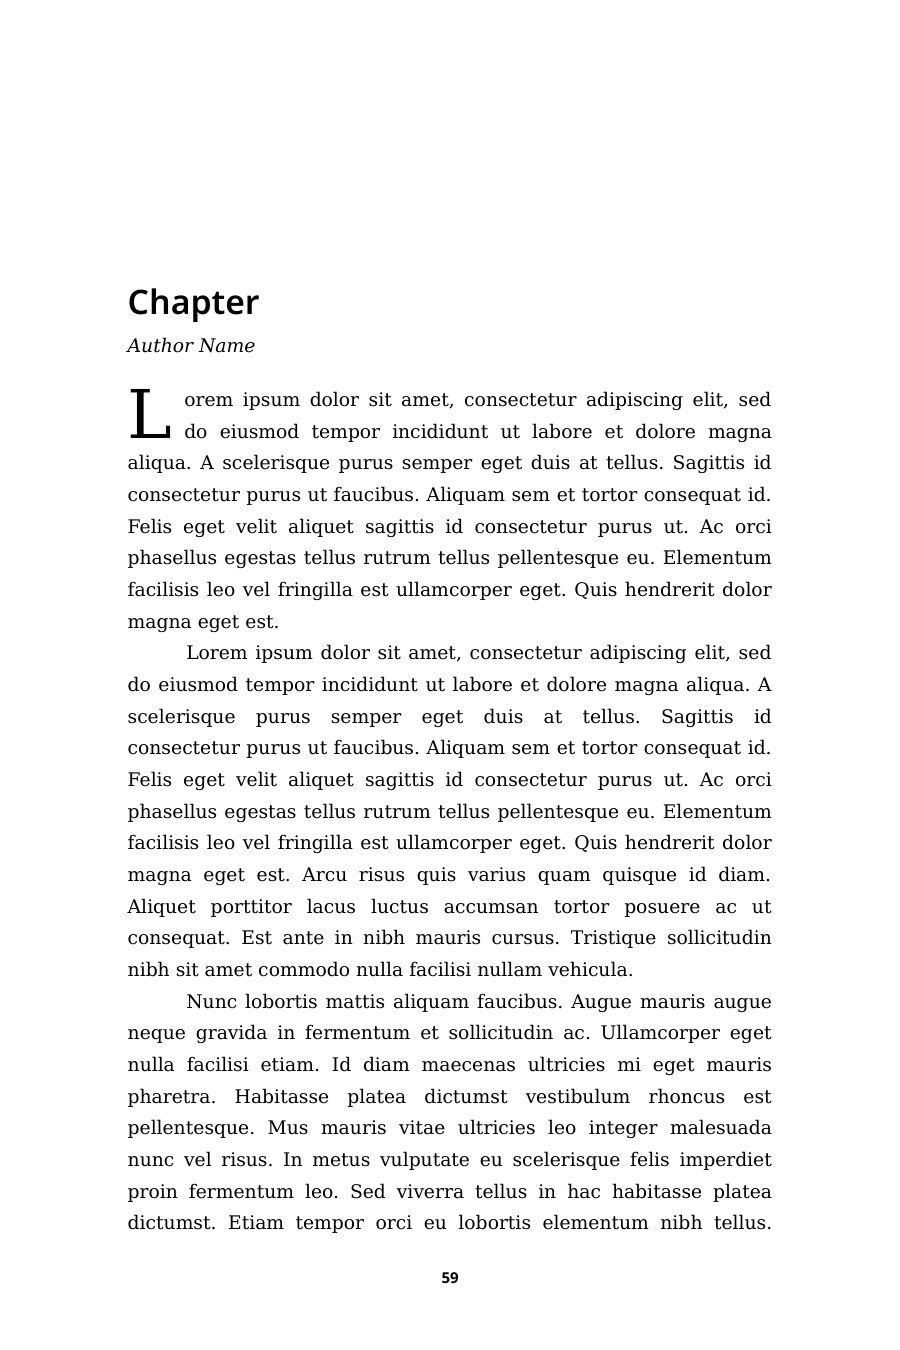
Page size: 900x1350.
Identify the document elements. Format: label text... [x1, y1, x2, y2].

text Nunc lobortis mattis aliquam faucibus. Augue mauris augue neque gravida in fermentum et sollicitudin ac. Ullamcorper eget nulla facilisi etiam. Id diam maecenas ultricies mi eget mauris pharetra. Habitasse platea dictumst vestibulum rhoncus est pellentesque. Mus mauris vitae ultricies leo integer malesuada nunc vel risus. In metus vulputate eu scelerisque felis imperdiet proin fermentum leo. Sed viverra tellus in hac habitasse platea dictumst. Etiam tempor orci eu lobortis elementum nibh tellus. [127, 991, 772, 1234]
text Author Name [127, 335, 772, 357]
text Lorem ipsum dolor sit amet, consectetur adipiscing elit, sed do eiusmod tempor incididunt ut labore et dolore magna aliqua. A scelerisque purus semper eget duis at tellus. Sagittis id consectetur purus ut faucibus. Aliquam sem et tortor consequat id. Felis eget velit aliquet sagittis id consectetur purus ut. Ac orci phasellus egestas tellus rutrum tellus pellentesque eu. Elementum facilisis leo vel fringilla est ullamcorper eget. Quis hendrerit dolor magna eget est. [127, 389, 772, 632]
text Lorem ipsum dolor sit amet, consectetur adipiscing elit, sed do eiusmod tempor incididunt ut labore et dolore magna aliqua. A scelerisque purus semper eget duis at tellus. Sagittis id consectetur purus ut faucibus. Aliquam sem et tortor consequat id. Felis eget velit aliquet sagittis id consectetur purus ut. Ac orci phasellus egestas tellus rutrum tellus pellentesque eu. Elementum facilisis leo vel fringilla est ullamcorper eget. Quis hendrerit dolor magna eget est. Arcu risus quis varius quam quisque id diam. Aliquet porttitor lacus luctus accumsan tortor posuere ac ut consequat. Est ante in nibh mauris cursus. Tristique sollicitudin nibh sit amet commodo nulla facilisi nullam vehicula. [127, 642, 772, 981]
subtitle Chapter [127, 283, 772, 322]
